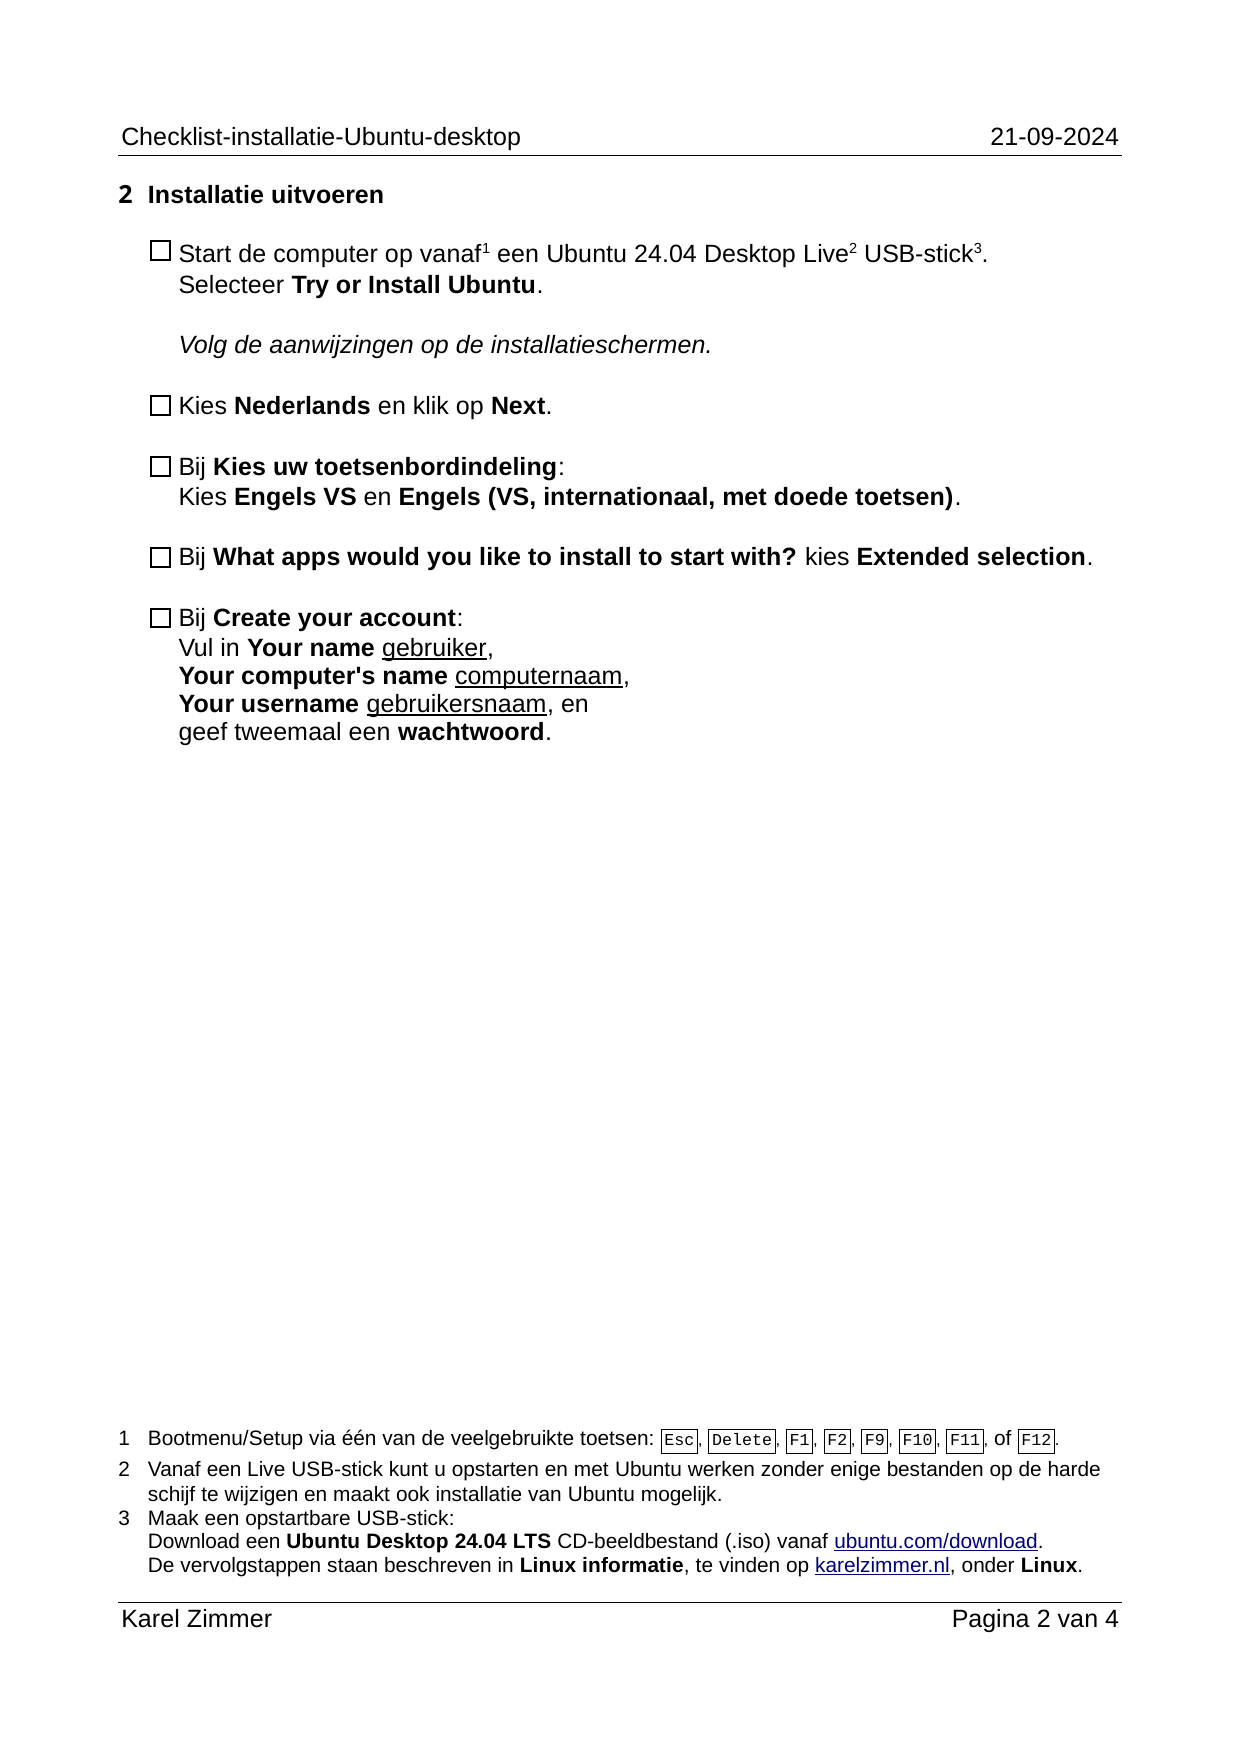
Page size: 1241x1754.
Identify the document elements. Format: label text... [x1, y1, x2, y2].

table_cell [118, 512, 142, 542]
table_cell [142, 330, 177, 360]
table_cell [142, 269, 177, 300]
table_cell [142, 603, 177, 633]
table_cell [142, 421, 177, 451]
table_cell Kies Engels VS en Engels (VS, internationaal, met doede toetsen). [177, 482, 1122, 512]
table_cell [142, 391, 177, 421]
table_cell Bij Create your account: [177, 603, 1122, 633]
table_cell [118, 542, 142, 572]
table_cell [142, 633, 177, 747]
table_cell [118, 603, 142, 633]
table_header Start de computer op vanaf een Ubuntu 24.04 Desktop Live USB-stick. [177, 239, 1122, 269]
table_cell [177, 360, 1122, 391]
table_cell [177, 300, 1122, 330]
table_cell Kies Nederlands en klik op Next. [177, 391, 1122, 421]
table_cell [118, 482, 142, 512]
table_cell [118, 391, 142, 421]
table_cell Vul in Your name gebruiker, Your computer's name computernaam, Your username gebruikersnaam, en geef tweemaal een wachtwoord. [177, 633, 1122, 747]
table_cell [142, 542, 177, 572]
table_cell Selecteer Try or Install Ubuntu. [177, 269, 1122, 300]
table_cell [142, 300, 177, 330]
table_header [142, 239, 177, 269]
table_cell [118, 360, 142, 391]
table_cell Bij What apps would you like to install to start with? kies Extended selection. [177, 542, 1122, 572]
table_cell [177, 512, 1122, 542]
table_cell [142, 512, 177, 542]
list Installatie uitvoeren [118, 177, 1122, 211]
table_header [118, 239, 142, 269]
table_cell [118, 300, 142, 330]
table_cell [177, 573, 1122, 603]
table_cell [118, 421, 142, 451]
table_cell [177, 421, 1122, 451]
table_cell [118, 633, 142, 747]
table_cell [118, 451, 142, 482]
table_cell Bij Kies uw toetsenbordindeling: [177, 451, 1122, 482]
table_cell [118, 269, 142, 300]
table_cell [142, 451, 177, 482]
table_cell Volg de aanwijzingen op de installatieschermen. [177, 330, 1122, 360]
table_cell [142, 482, 177, 512]
table_cell [142, 360, 177, 391]
table_cell [142, 573, 177, 603]
table_cell [118, 330, 142, 360]
table_cell [118, 573, 142, 603]
